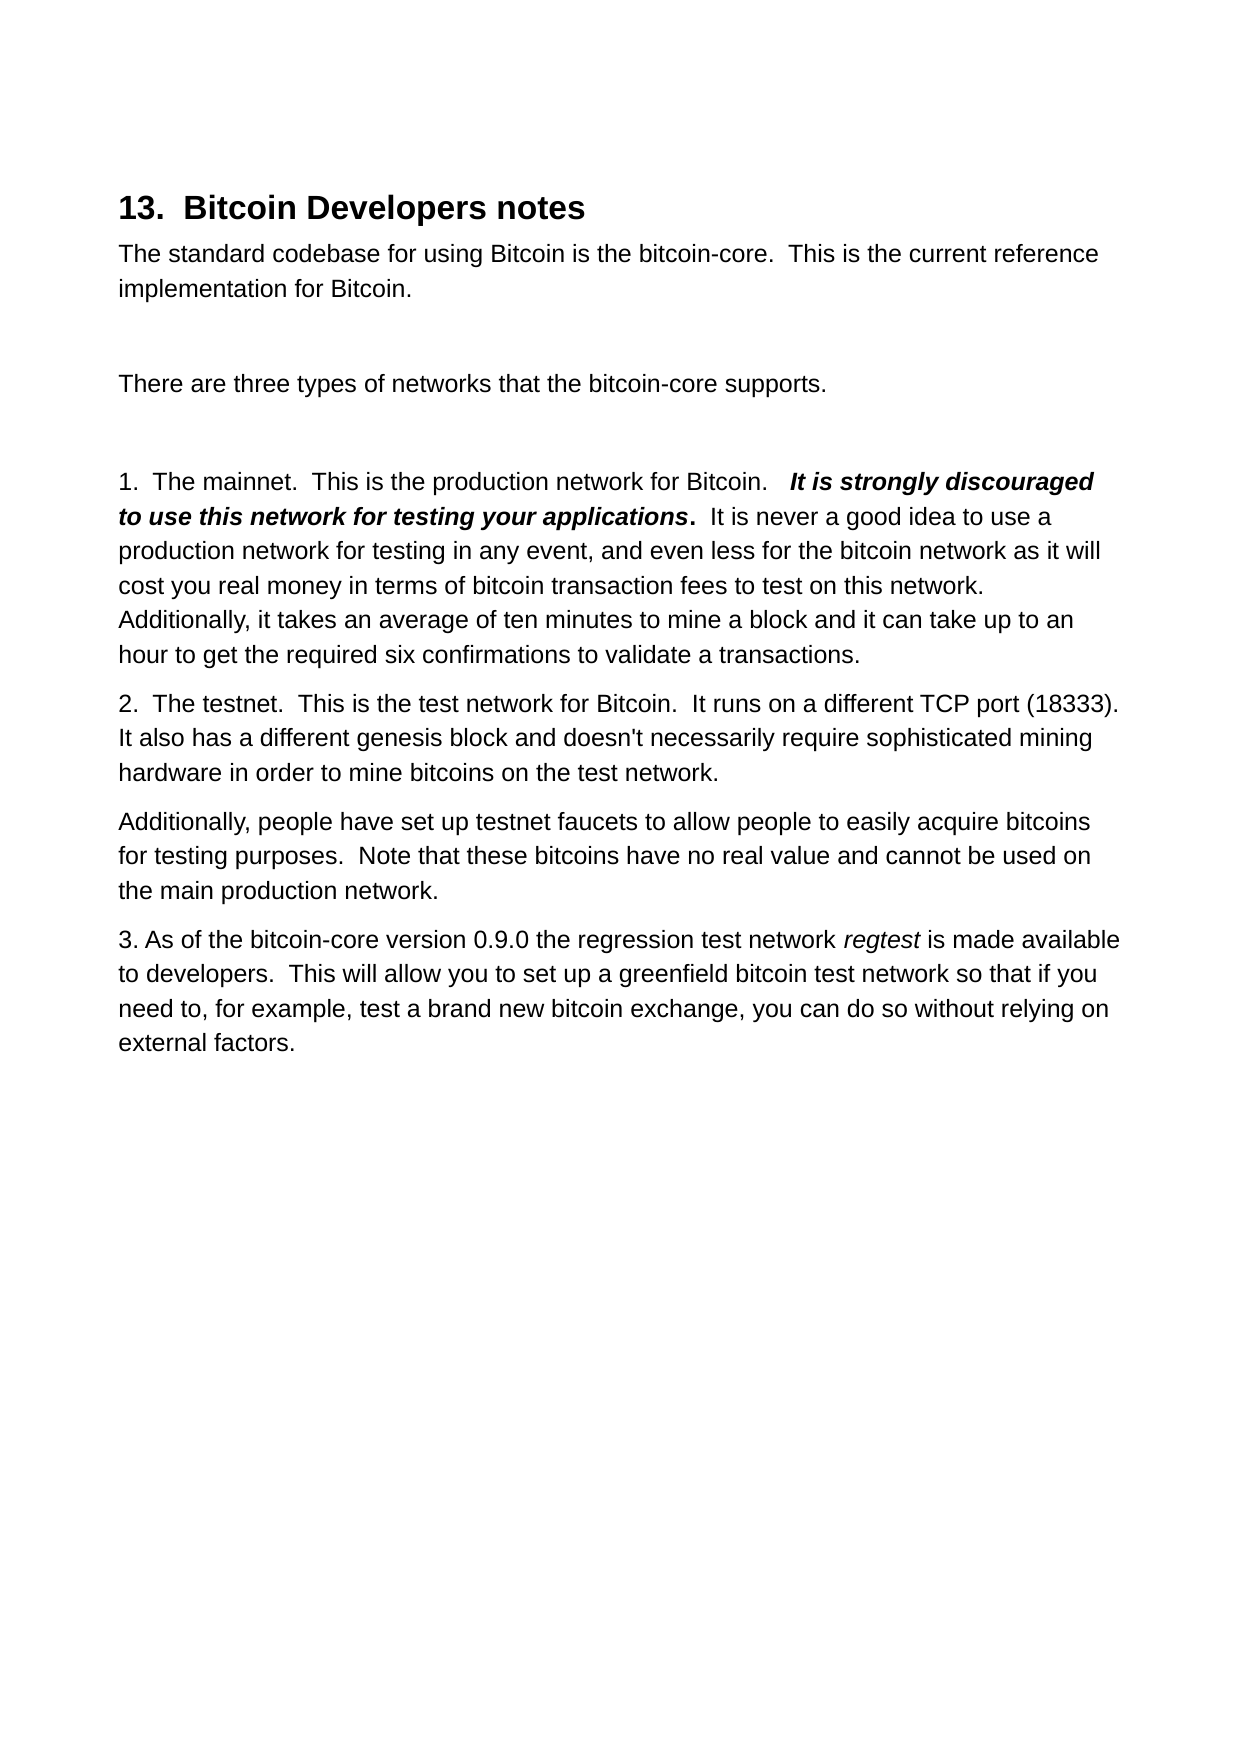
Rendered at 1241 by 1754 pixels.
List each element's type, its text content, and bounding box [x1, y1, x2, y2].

subtitle Additionally, people have set up testnet faucets to allow people to easily acquire bitcoins for testing purposes. Note that these bitcoins have no real value and cannot be used on the main production network. [118, 807, 1122, 904]
subtitle There are three types of networks that the bitcoin-core supports. [118, 369, 1122, 398]
subtitle 13. Bitcoin Developers notes [118, 188, 1122, 227]
subtitle 1. The mainnet. This is the production network for Bitcoin. It is strongly discouraged to use this network for testing your applications. It is never a good idea to use a production network for testing in any event, and even less for the bitcoin network as it will cost you real money in terms of bitcoin transaction fees to test on this network. Additionally, it takes an average of ten minutes to mine a block and it can take up to an hour to get the required six confirmations to validate a transactions. [118, 467, 1122, 668]
subtitle The standard codebase for using Bitcoin is the bitcoin-core. This is the current reference implementation for Bitcoin. [118, 239, 1122, 302]
subtitle 2. The testnet. This is the test network for Bitcoin. It runs on a different TCP port (18333). It also has a different genesis block and doesn't necessarily require sophisticated mining hardware in order to mine bitcoins on the test network. [118, 689, 1122, 786]
subtitle 3. As of the bitcoin-core version 0.9.0 the regression test network regtest is made available to developers. This will allow you to set up a greenfield bitcoin test network so that if you need to, for example, test a brand new bitcoin exchange, you can do so without relying on external factors. [118, 925, 1122, 1057]
